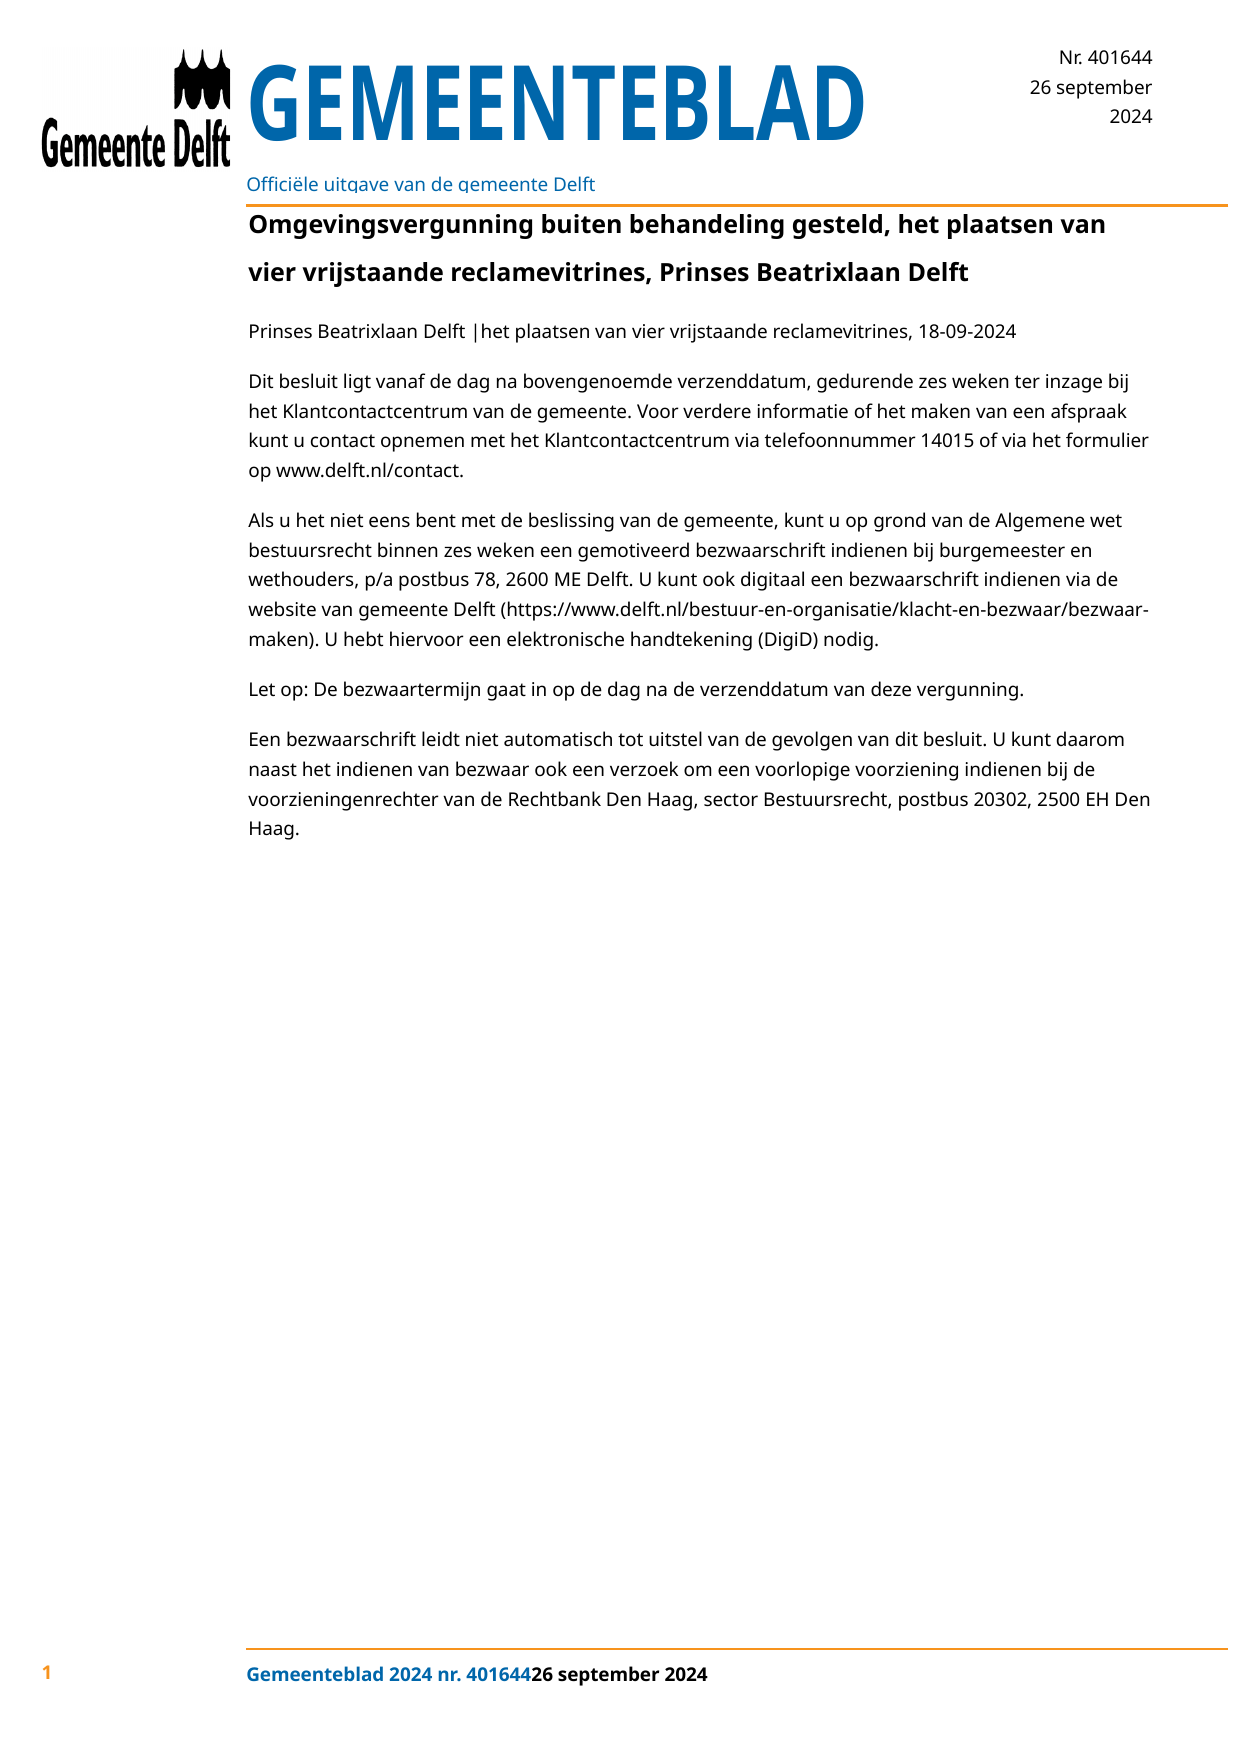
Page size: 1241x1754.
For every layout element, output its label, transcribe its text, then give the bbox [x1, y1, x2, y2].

text Let op: De bezwaartermijn gaat in op de dag na de verzenddatum van deze vergunning. [248, 676, 1152, 702]
text Omgevingsvergunning buiten behandeling gesteld, het plaatsen van vier vrijstaande reclamevitrines, Prinses Beatrixlaan Delft [248, 207, 1152, 288]
text Prinses Beatrixlaan Delft |het plaatsen van vier vrijstaande reclamevitrines, 18-09-2024 [248, 318, 1152, 344]
text Dit besluit ligt vanaf de dag na bovengenoemde verzenddatum, gedurende zes weken ter inzage bij het Klantcontactcentrum van de gemeente. Voor verdere informatie of het maken van een afspraak kunt u contact opnemen met het Klantcontactcentrum via telefoonnummer 14015 of via het formulier op www.delft.nl/contact. [248, 368, 1152, 483]
picture [41, 47, 231, 172]
text Een bezwaarschrift leidt niet automatisch tot uitstel van de gevolgen van dit besluit. U kunt daarom naast het indienen van bezwaar ook een verzoek om een voorlopige voorziening indienen bij de voorzieningenrechter van de Rechtbank Den Haag, sector Bestuursrecht, postbus 20302, 2500 EH Den Haag. [248, 727, 1152, 841]
text Als u het niet eens bent met de beslissing van de gemeente, kunt u op grond van de Algemene wet bestuursrecht binnen zes weken een gemotiveerd bezwaarschrift indienen bij burgemeester en wethouders, p/a postbus 78, 2600 ME Delft. U kunt ook digitaal een bezwaarschrift indienen via de website van gemeente Delft (https://www.delft.nl/bestuur-en-organisatie/klacht-en-bezwaar/bezwaar-maken). U hebt hiervoor een elektronische handtekening (DigiD) nodig. [248, 507, 1152, 652]
